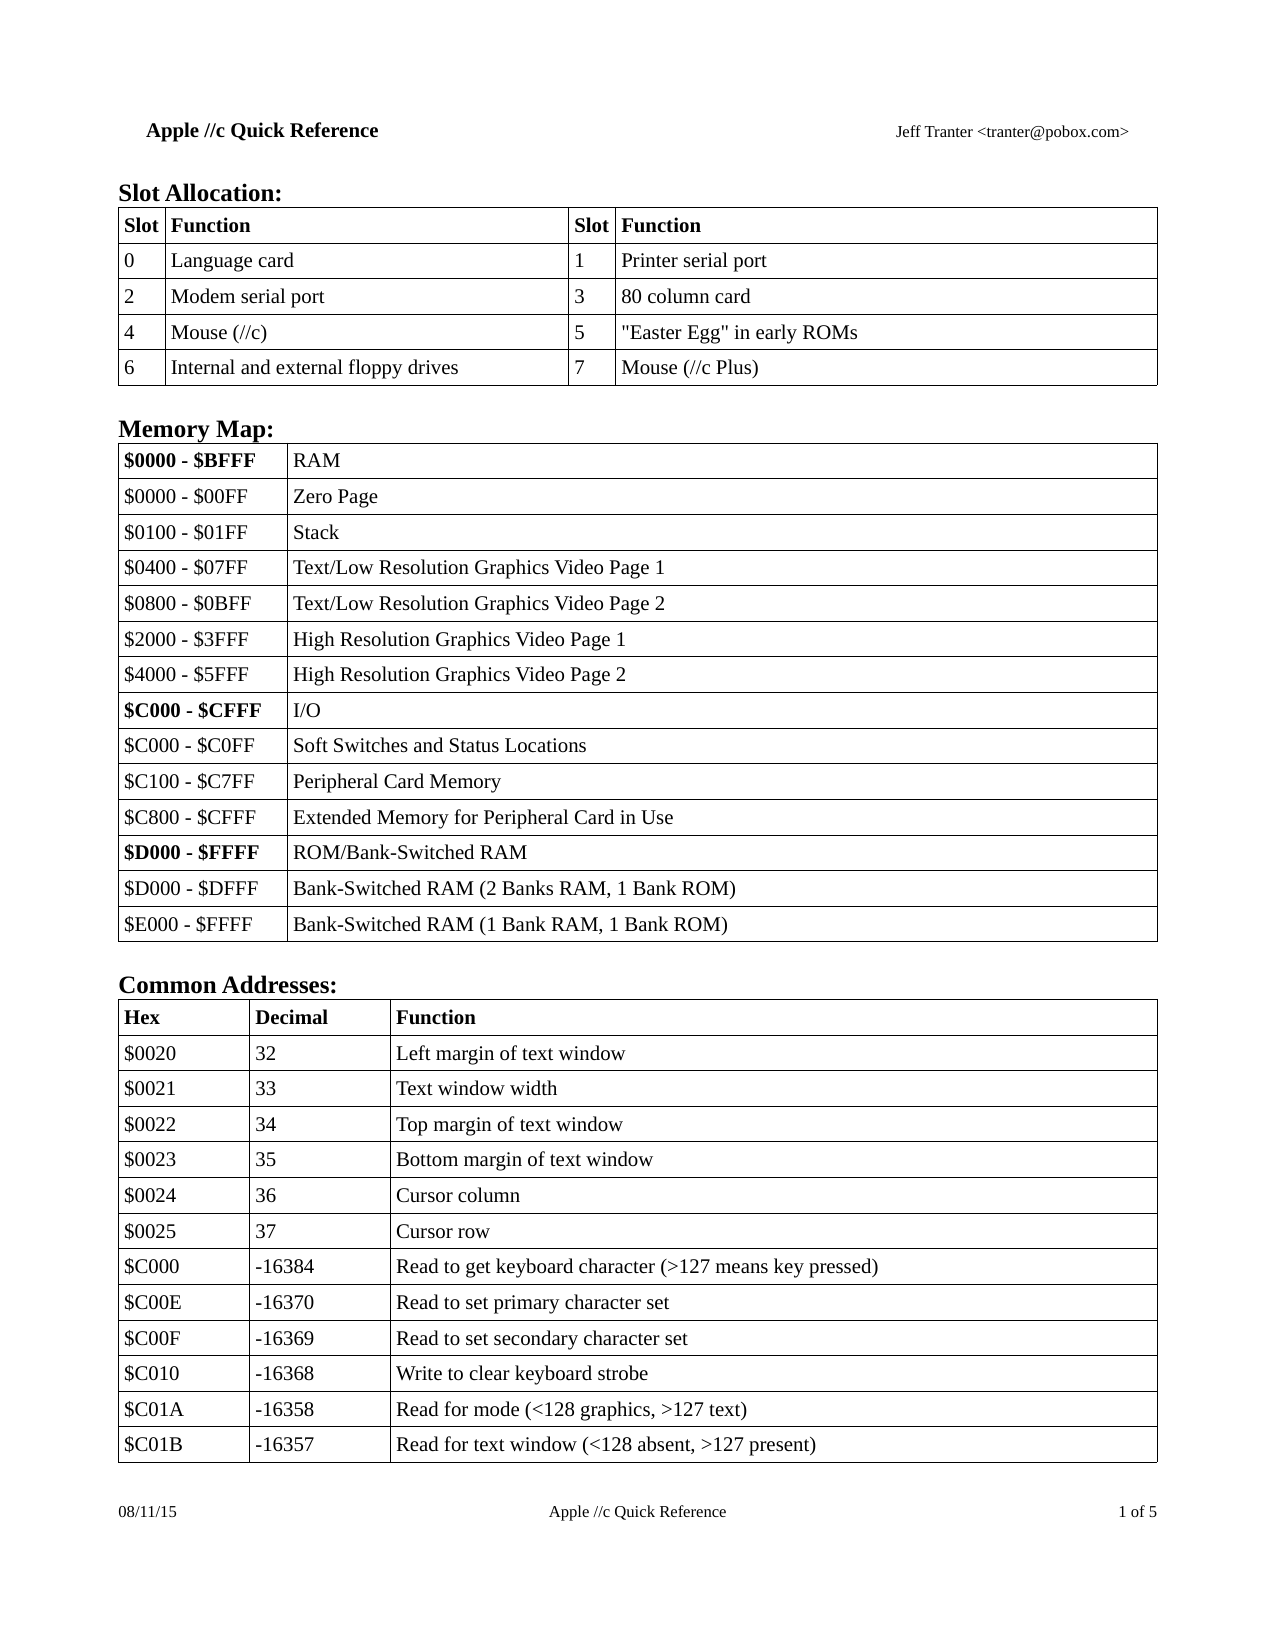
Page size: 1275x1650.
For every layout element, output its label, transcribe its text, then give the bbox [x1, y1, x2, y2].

table_cell Text/Low Resolution Graphics Video Page 2 [288, 586, 1157, 621]
table_cell 37 [250, 1214, 390, 1248]
table_cell $C01A [119, 1392, 249, 1426]
table_cell $C100 - $C7FF [119, 764, 287, 799]
table_cell $C00F [119, 1321, 249, 1355]
table_cell $0020 [119, 1036, 249, 1070]
table_cell Read for mode (<128 graphics, >127 text) [391, 1392, 1157, 1426]
table_cell Bank-Switched RAM (1 Bank RAM, 1 Bank ROM) [288, 907, 1157, 941]
table_header Hex [119, 1000, 249, 1034]
table_cell Soft Switches and Status Locations [288, 729, 1157, 763]
table_cell Text window width [391, 1071, 1157, 1106]
table_cell 0 [119, 244, 165, 278]
table_cell Printer serial port [616, 244, 1157, 278]
table_header RAM [288, 444, 1157, 478]
table_cell Read to get keyboard character (>127 means key pressed) [391, 1249, 1157, 1284]
table_cell 1 [569, 244, 615, 278]
table_cell 33 [250, 1071, 390, 1106]
table_cell 80 column card [616, 279, 1157, 314]
table_cell $0000 - $00FF [119, 479, 287, 514]
table_cell $E000 - $FFFF [119, 907, 287, 941]
table_cell $0024 [119, 1178, 249, 1213]
table_cell 35 [250, 1142, 390, 1177]
table_cell $0400 - $07FF [119, 551, 287, 585]
table_cell I/O [288, 693, 1157, 728]
table_cell Read to set secondary character set [391, 1321, 1157, 1355]
table_cell Text/Low Resolution Graphics Video Page 1 [288, 551, 1157, 585]
table_cell Cursor row [391, 1214, 1157, 1248]
table_cell -16368 [250, 1356, 390, 1391]
text Common Addresses: [118, 970, 1157, 999]
table_cell $4000 - $5FFF [119, 657, 287, 692]
table_cell Mouse (//c) [166, 315, 568, 349]
table_cell 3 [569, 279, 615, 314]
table_cell $0800 - $0BFF [119, 586, 287, 621]
table_cell High Resolution Graphics Video Page 2 [288, 657, 1157, 692]
table_cell $C010 [119, 1356, 249, 1391]
table_cell 4 [119, 315, 165, 349]
table_cell $0022 [119, 1107, 249, 1141]
table_cell -16358 [250, 1392, 390, 1426]
table_cell Bottom margin of text window [391, 1142, 1157, 1177]
table_cell "Easter Egg" in early ROMs [616, 315, 1157, 349]
table_cell Internal and external floppy drives [166, 350, 568, 385]
table_cell Read to set primary character set [391, 1285, 1157, 1319]
table_cell -16357 [250, 1427, 390, 1462]
table_cell 36 [250, 1178, 390, 1213]
table_cell $C01B [119, 1427, 249, 1462]
text Slot Allocation: [118, 178, 1157, 207]
table_header Decimal [250, 1000, 390, 1034]
table_cell -16370 [250, 1285, 390, 1319]
table_cell 2 [119, 279, 165, 314]
table_cell 6 [119, 350, 165, 385]
table_cell Modem serial port [166, 279, 568, 314]
text Memory Map: [118, 414, 1157, 443]
table_cell 34 [250, 1107, 390, 1141]
table_cell Cursor column [391, 1178, 1157, 1213]
table_cell Write to clear keyboard strobe [391, 1356, 1157, 1391]
table_cell -16369 [250, 1321, 390, 1355]
table_cell $0100 - $01FF [119, 515, 287, 549]
table_cell $D000 - $FFFF [119, 836, 287, 870]
table_cell $C000 - $CFFF [119, 693, 287, 728]
table_header Function [166, 208, 568, 242]
table_cell $D000 - $DFFF [119, 871, 287, 906]
table_cell 32 [250, 1036, 390, 1070]
table_cell Top margin of text window [391, 1107, 1157, 1141]
table_cell ROM/Bank-Switched RAM [288, 836, 1157, 870]
table_cell 7 [569, 350, 615, 385]
table_cell $2000 - $3FFF [119, 622, 287, 656]
table_cell 5 [569, 315, 615, 349]
table_cell Bank-Switched RAM (2 Banks RAM, 1 Bank ROM) [288, 871, 1157, 906]
table_cell $C000 - $C0FF [119, 729, 287, 763]
table_cell Read for text window (<128 absent, >127 present) [391, 1427, 1157, 1462]
table_header Slot [119, 208, 165, 242]
table_cell $0025 [119, 1214, 249, 1248]
table_cell $C800 - $CFFF [119, 800, 287, 834]
table_cell $C00E [119, 1285, 249, 1319]
table_header $0000 - $BFFF [119, 444, 287, 478]
table_header Slot [569, 208, 615, 242]
table_cell Mouse (//c Plus) [616, 350, 1157, 385]
table_cell $0021 [119, 1071, 249, 1106]
table_header Function [616, 208, 1157, 242]
table_cell Stack [288, 515, 1157, 549]
table_header Function [391, 1000, 1157, 1034]
table_cell Left margin of text window [391, 1036, 1157, 1070]
table_cell $0023 [119, 1142, 249, 1177]
table_cell Extended Memory for Peripheral Card in Use [288, 800, 1157, 834]
table_cell $C000 [119, 1249, 249, 1284]
table_cell High Resolution Graphics Video Page 1 [288, 622, 1157, 656]
table_cell -16384 [250, 1249, 390, 1284]
table_cell Zero Page [288, 479, 1157, 514]
table_cell Language card [166, 244, 568, 278]
table_cell Peripheral Card Memory [288, 764, 1157, 799]
